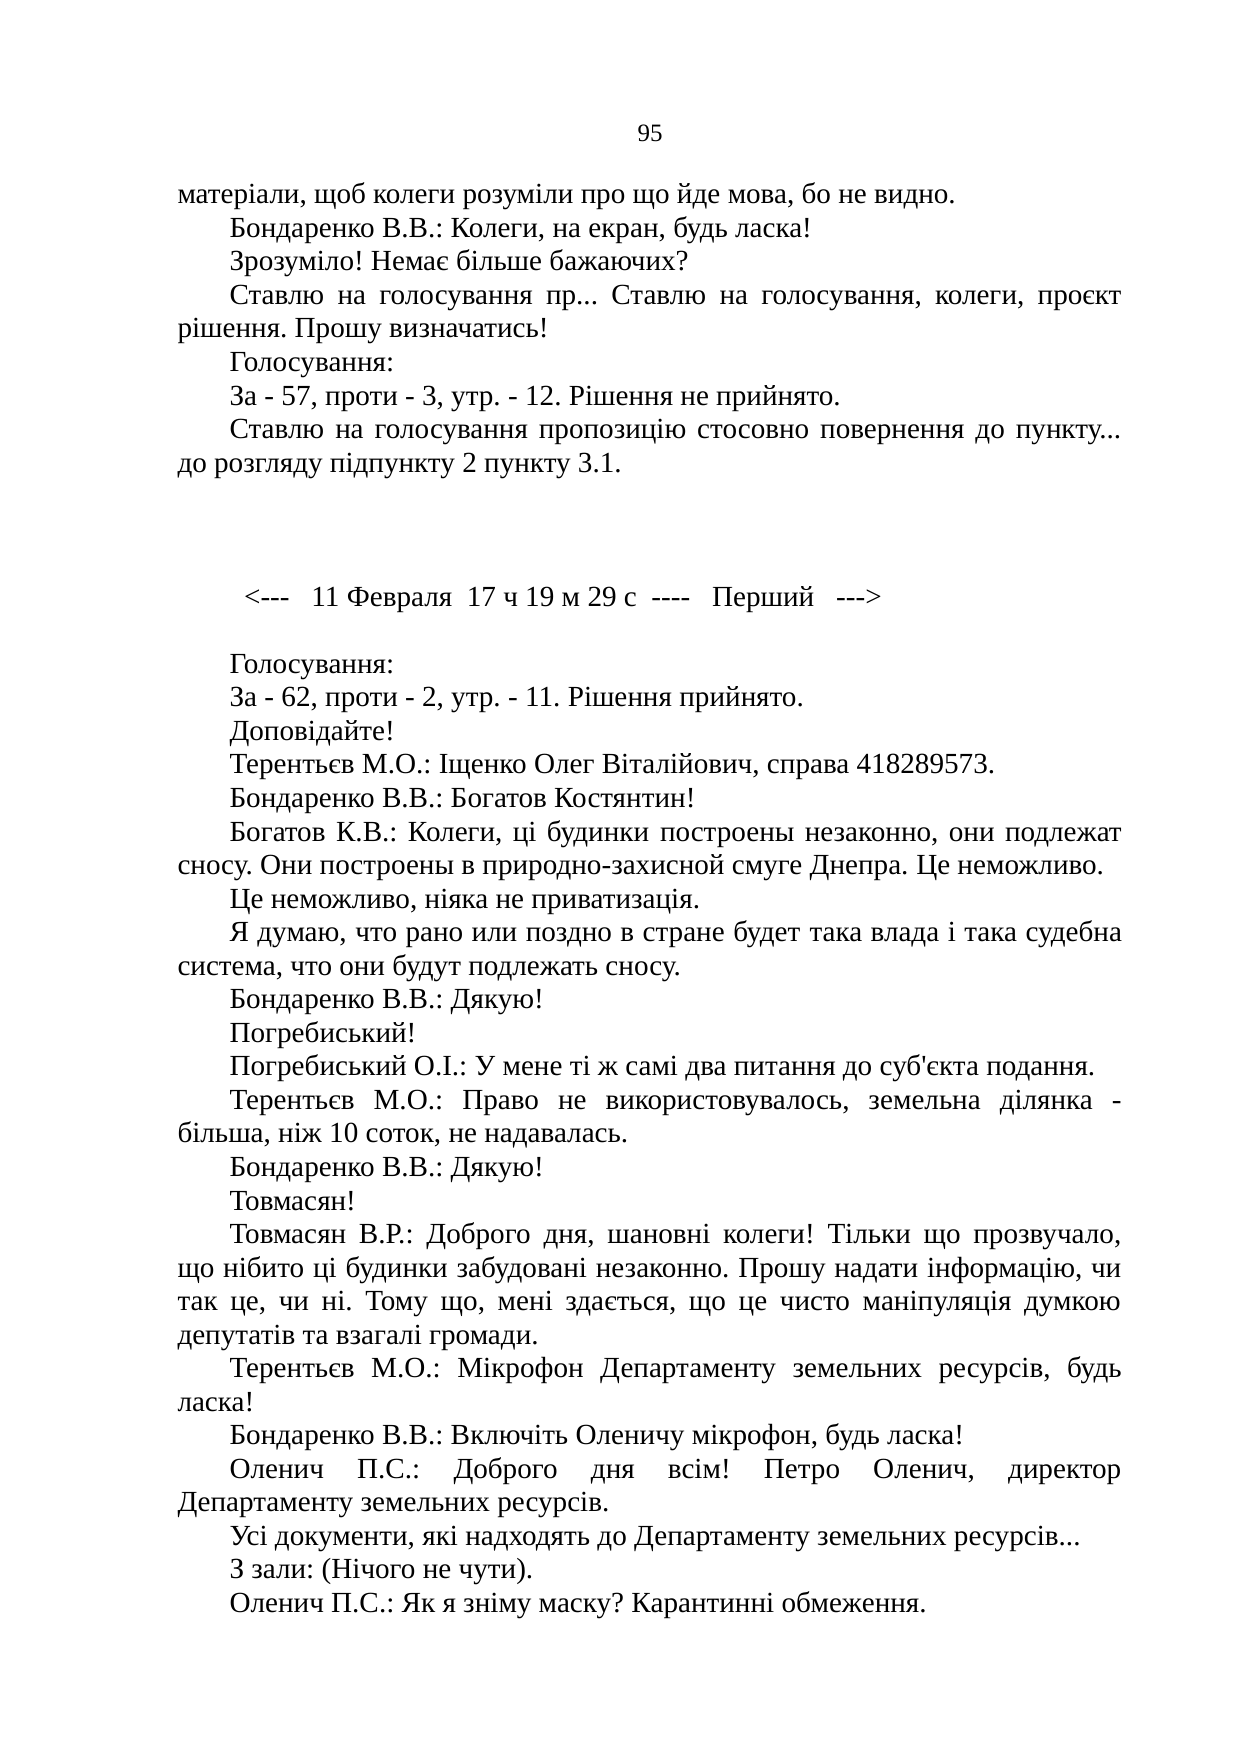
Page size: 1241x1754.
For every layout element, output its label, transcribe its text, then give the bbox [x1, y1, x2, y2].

text Богатов К.В.: Колеги, ці будинки построены незаконно, они подлежат сносу. Они построены в природно-захисной смуге Днепра. Це неможливо. [177, 814, 1122, 881]
text За - 57, проти - 3, утр. - 12. Рішення не прийнято. [177, 378, 1122, 411]
text <--- 11 Февраля 17 ч 19 м 29 с ---- Перший ---> [177, 579, 1122, 612]
text Зрозуміло! Немає більше бажаючих? [177, 243, 1122, 277]
text Терентьєв М.О.: Мікрофон Департаменту земельних ресурсів, будь ласка! [177, 1350, 1122, 1417]
text Голосування: [177, 646, 1122, 679]
text Оленич П.С.: Як я зніму маску? Карантинні обмеження. [177, 1585, 1122, 1619]
text З зали: (Нічого не чути). [177, 1552, 1122, 1585]
text Бондаренко В.В.: Дякую! [177, 981, 1122, 1015]
text Терентьєв М.О.: Іщенко Олег Віталійович, справа 418289573. [177, 747, 1122, 780]
text Ставлю на голосування пропозицію стосовно повернення до пункту... до розгляду підпункту 2 пункту 3.1. [177, 411, 1122, 478]
text Ставлю на голосування пр... Ставлю на голосування, колеги, проєкт рішення. Прошу визначатись! [177, 277, 1122, 344]
text матеріали, щоб колеги розуміли про що йде мова, бо не видно. [177, 176, 1122, 210]
text Усі документи, які надходять до Департаменту земельних ресурсів... [177, 1518, 1122, 1552]
text Бондаренко В.В.: Дякую! [177, 1149, 1122, 1183]
text Це неможливо, ніяка не приватизація. [177, 881, 1122, 914]
text Бондаренко В.В.: Богатов Костянтин! [177, 780, 1122, 814]
text Оленич П.С.: Доброго дня всім! Петро Оленич, директор Департаменту земельних ресурсів. [177, 1451, 1122, 1518]
text Терентьєв М.О.: Право не використовувалось, земельна ділянка - більша, ніж 10 соток, не надавалась. [177, 1082, 1122, 1149]
text Товмасян! [177, 1183, 1122, 1216]
text Голосування: [177, 344, 1122, 378]
text Я думаю, что рано или поздно в стране будет така влада і така судебна система, что они будут подлежать сносу. [177, 914, 1122, 981]
text Погребиський! [177, 1015, 1122, 1048]
text Доповідайте! [177, 713, 1122, 747]
text Бондаренко В.В.: Включіть Оленичу мікрофон, будь ласка! [177, 1417, 1122, 1451]
text Товмасян В.Р.: Доброго дня, шановні колеги! Тільки що прозвучало, що нібито ці будинки забудовані незаконно. Прошу надати інформацію, чи так це, чи ні. Тому що, мені здається, що це чисто маніпуляція думкою депутатів та взагалі громади. [177, 1216, 1122, 1350]
text Погребиський О.І.: У мене ті ж самі два питання до суб'єкта подання. [177, 1048, 1122, 1082]
text За - 62, проти - 2, утр. - 11. Рішення прийнято. [177, 679, 1122, 713]
text Бондаренко В.В.: Колеги, на екран, будь ласка! [177, 210, 1122, 243]
